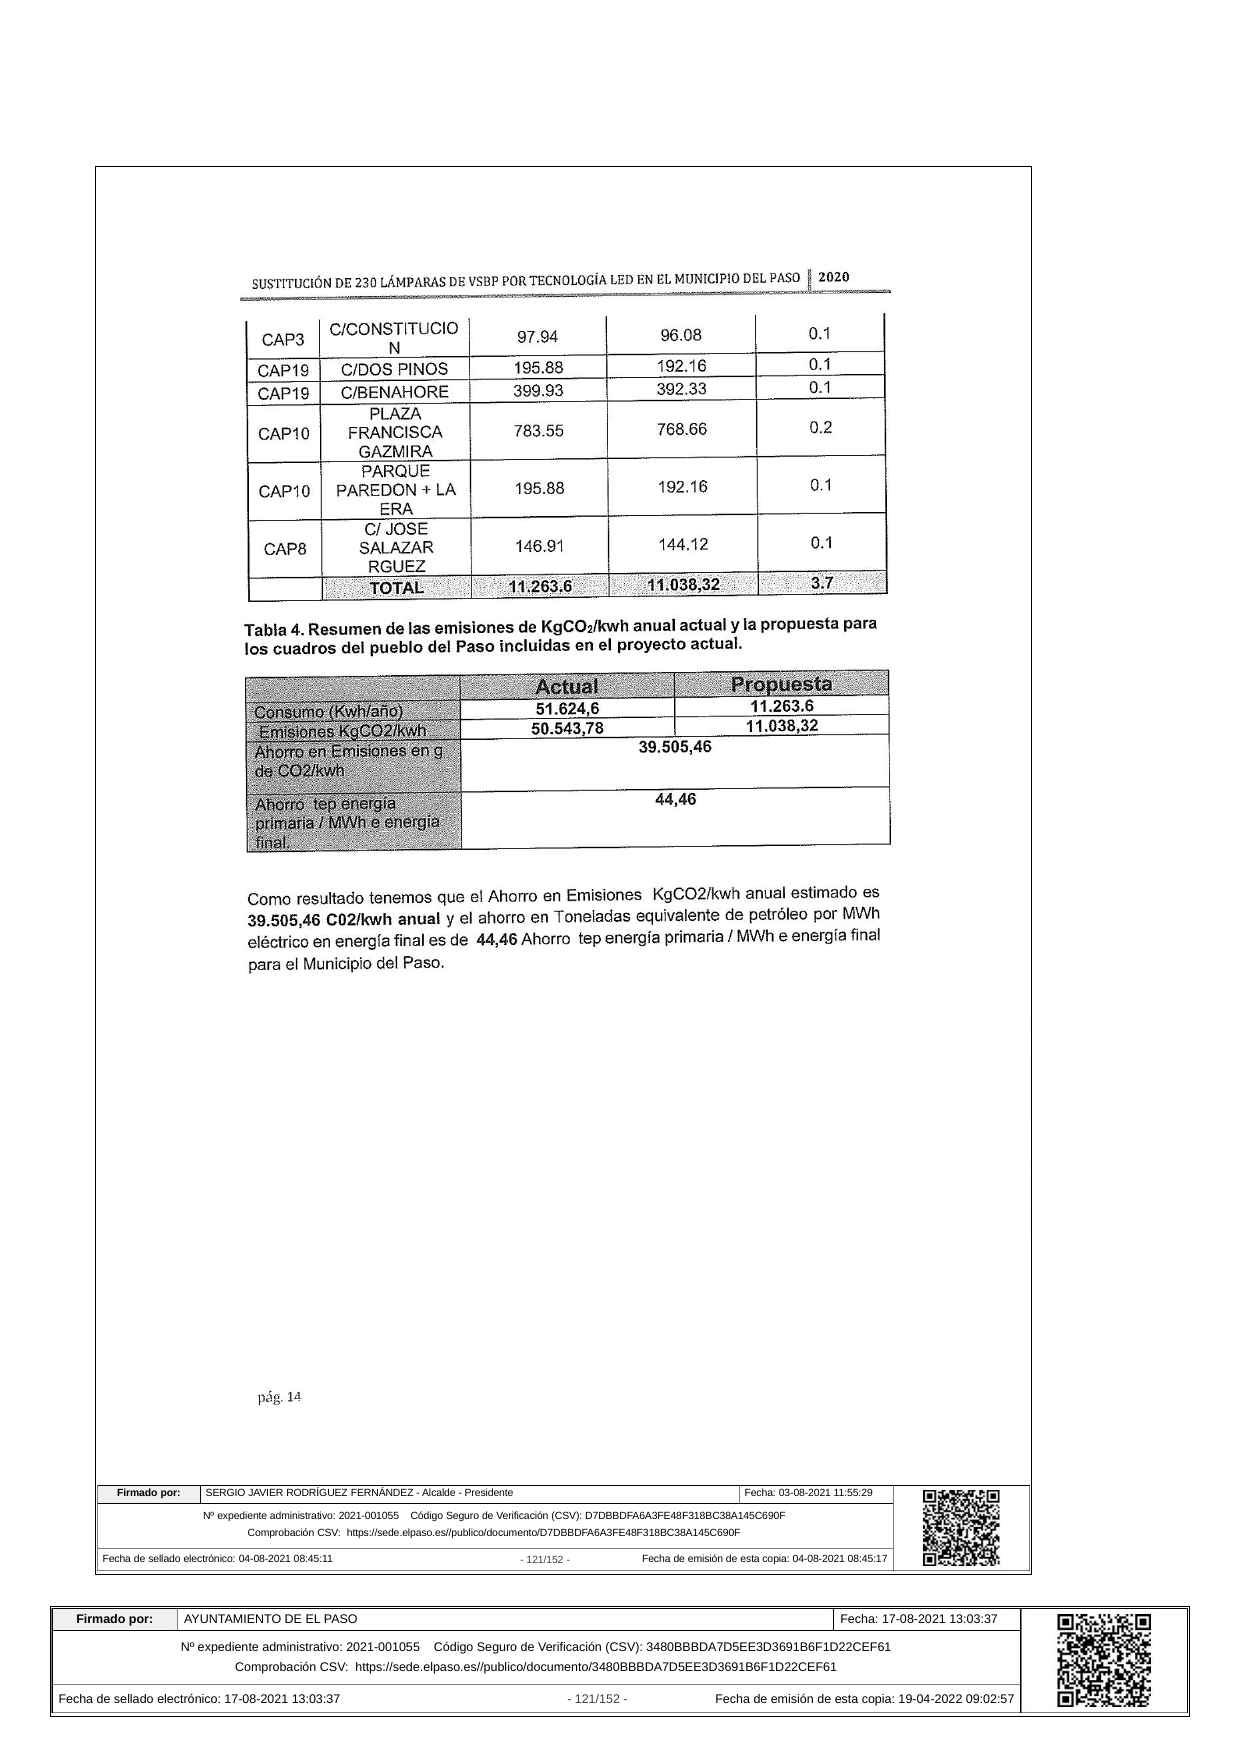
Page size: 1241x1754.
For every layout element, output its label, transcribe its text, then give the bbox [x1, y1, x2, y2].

text Nº expediente administrativo: 2021-001055 Código Seguro de Verificación (CSV): 3480BBBDA7D5EE3D3691B6F1D22CEF61 [181, 1640, 917, 1654]
text Comprobación CSV: https://sede.elpaso.es//publico/documento/D7DBBDFA6A3FE48F318BC38A145C690F [247, 1527, 812, 1539]
text Comprobación CSV: https://sede.elpaso.es//publico/documento/3480BBBDA7D5EE3D3691B6F1D22CEF61 [235, 1661, 917, 1674]
text Fecha de sellado electrónico: 17-08-2021 13:03:37 [58, 1692, 365, 1706]
text AYUNTAMIENTO DE EL PASO [184, 1612, 386, 1626]
text Fecha: 03-08-2021 11:55:29 [744, 1488, 893, 1499]
picture [51, 1607, 1189, 1716]
text Firmado por: [117, 1488, 196, 1499]
text Fecha de sellado electrónico: 04-08-2021 08:45:11 [102, 1553, 359, 1565]
picture [96, 167, 1031, 1574]
text Firmado por: [76, 1612, 172, 1626]
text Fecha: 17-08-2021 13:03:37 [840, 1612, 1021, 1626]
text - 121/152 - [520, 1554, 585, 1565]
text Nº expediente administrativo: 2021-001055 Código Seguro de Verificación (CSV): D7DBBDFA6A3FE48F318BC38A145C690F [203, 1510, 812, 1522]
text Fecha de emisión de esta copia: 19-04-2022 09:02:57 [715, 1692, 1039, 1706]
text - 121/152 - [567, 1693, 646, 1707]
text Fecha de emisión de esta copia: 04-08-2021 08:45:17 [642, 1553, 912, 1565]
text SERGIO JAVIER RODRÍGUEZ FERNÁNDEZ - Alcalde - Presidente [205, 1488, 540, 1499]
